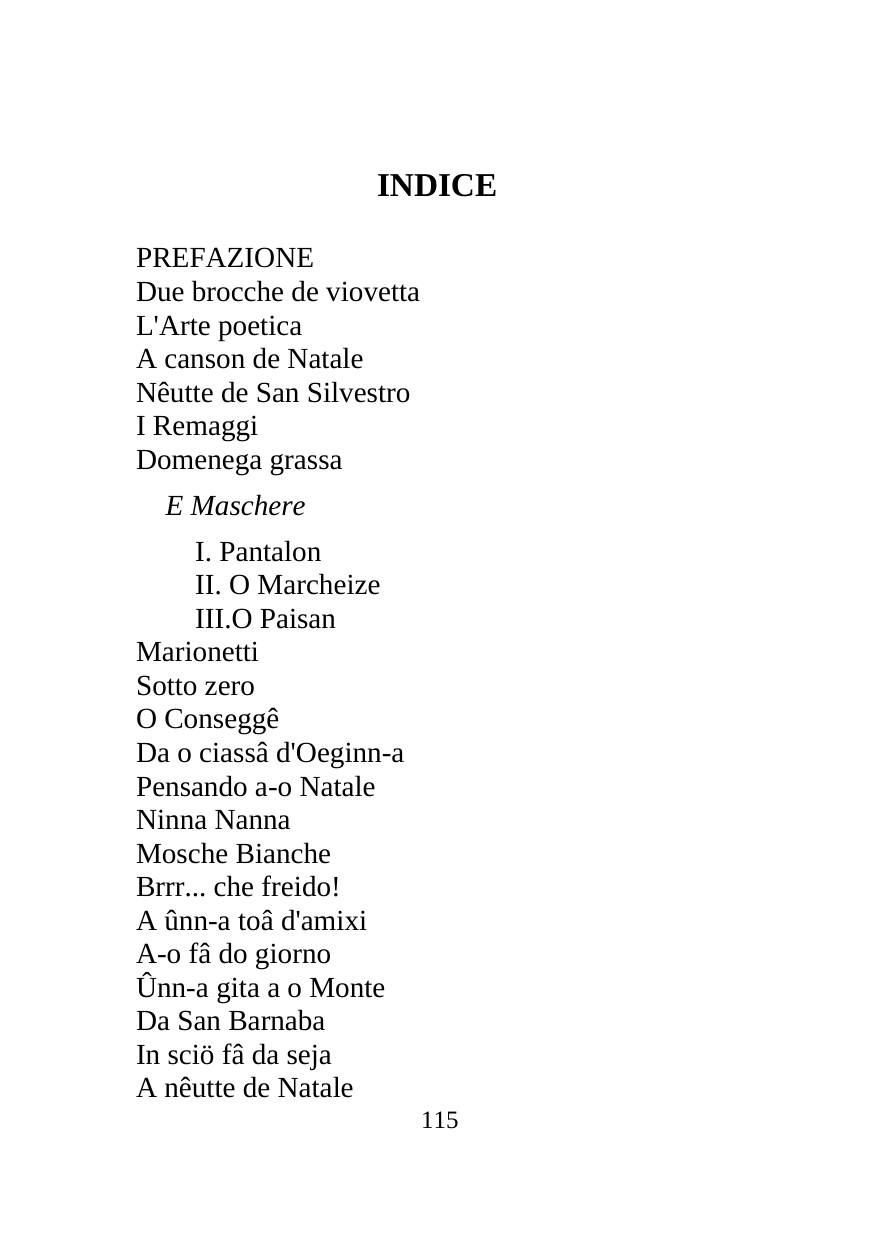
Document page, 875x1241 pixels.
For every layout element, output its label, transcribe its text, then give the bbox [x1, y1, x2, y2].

text Nêutte de San Silvestro [106, 375, 768, 408]
text In sciö fâ da seja [106, 1037, 768, 1071]
text A ûnn-a toâ d'amixi [106, 903, 768, 936]
text Da San Barnaba [106, 1003, 768, 1037]
text L'Arte poetica [106, 308, 768, 341]
text II. O Marcheize [106, 567, 768, 601]
text Da o ciassâ d'Oeginn-a [106, 735, 768, 769]
text PREFAZIONE [106, 241, 768, 274]
text Sotto zero [106, 668, 768, 702]
text I Remaggi [106, 408, 768, 442]
text Marionetti [106, 634, 768, 668]
text Ûnn-a gita a o Monte [106, 970, 768, 1003]
subtitle INDICE [106, 165, 768, 203]
text A nêutte de Natale [106, 1071, 768, 1104]
text O Conseggê [106, 702, 768, 735]
text III.O Paisan [106, 601, 768, 634]
text I. Pantalon [106, 534, 768, 567]
text E Maschere [106, 488, 768, 521]
text Mosche Bianche [106, 836, 768, 869]
text Due brocche de viovetta [106, 274, 768, 308]
text Domenega grassa [106, 442, 768, 475]
text A canson de Natale [106, 341, 768, 375]
text Brrr... che freido! [106, 869, 768, 903]
text Pensando a-o Natale [106, 769, 768, 802]
text A-o fâ do giorno [106, 936, 768, 970]
text Ninna Nanna [106, 802, 768, 836]
